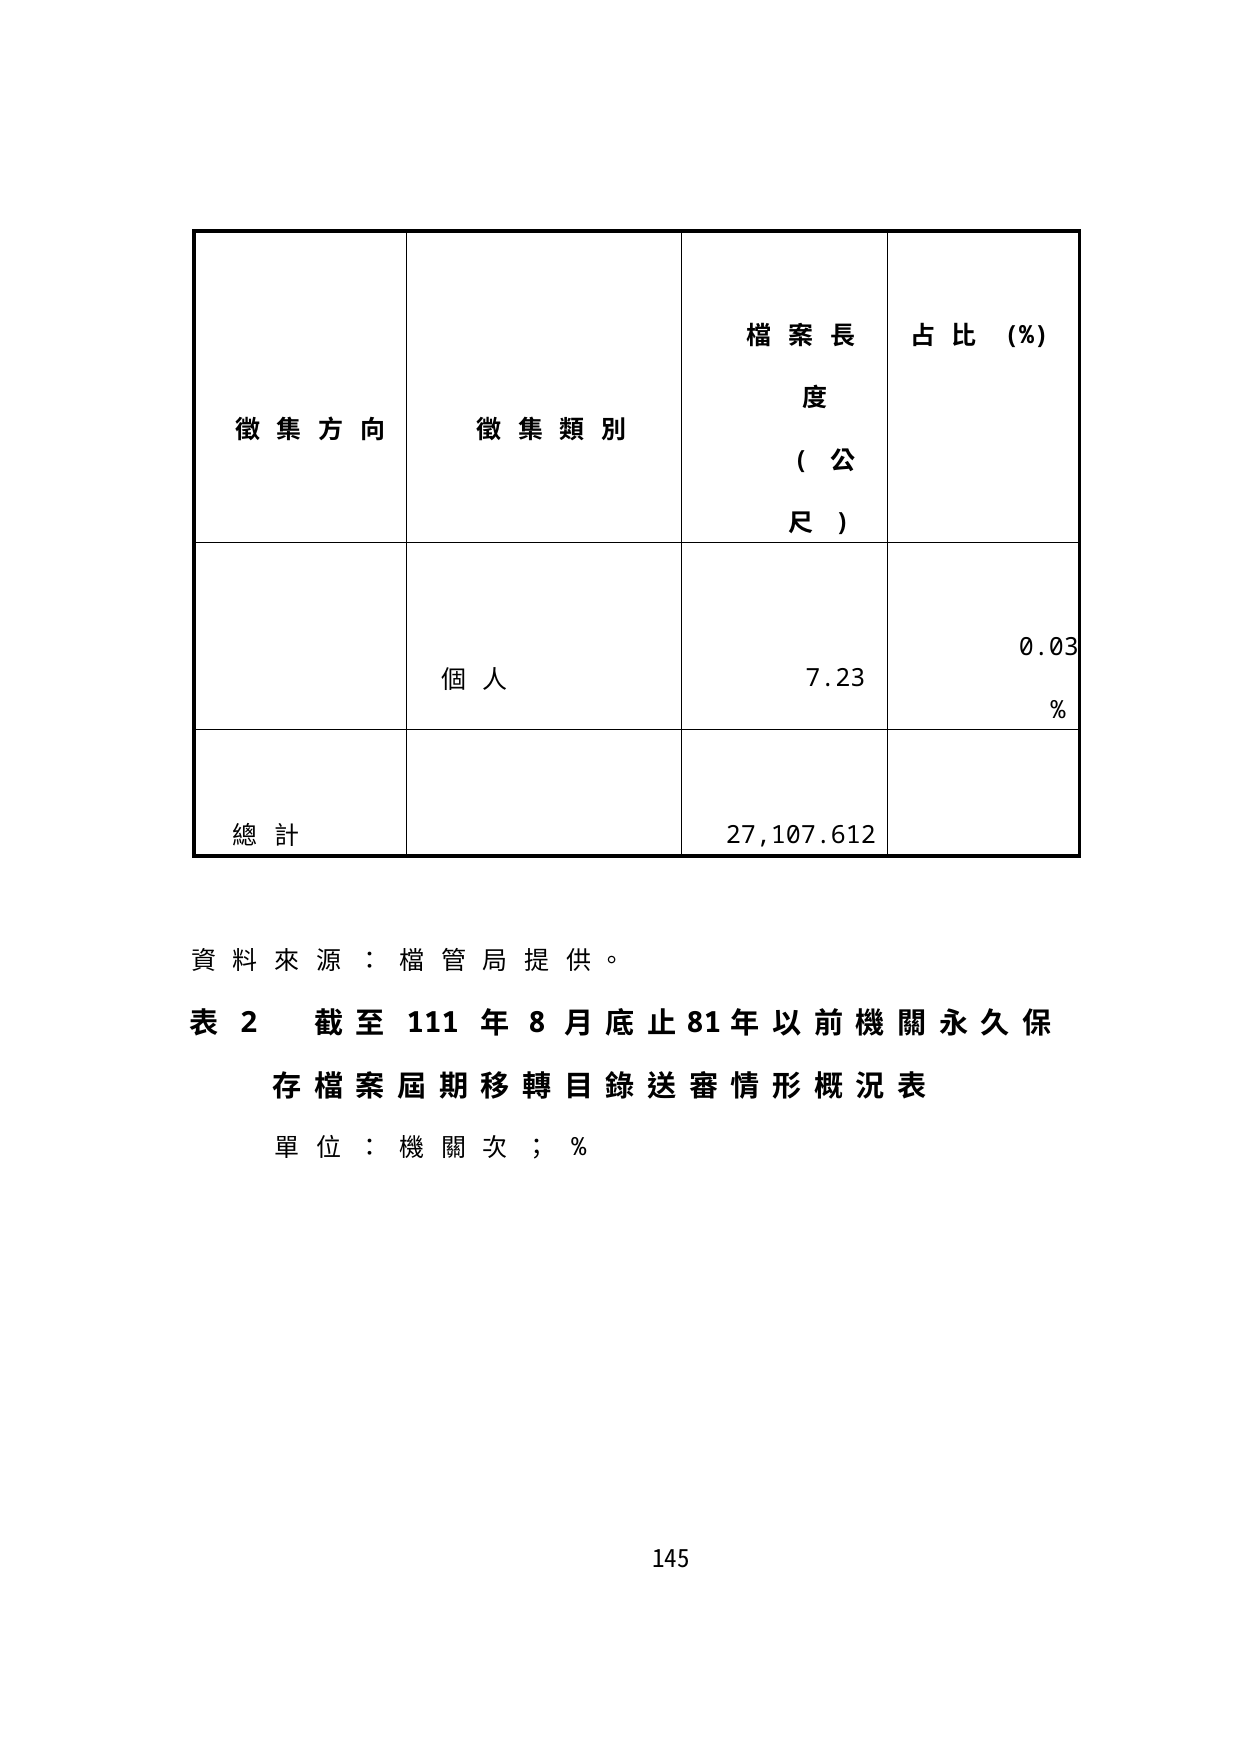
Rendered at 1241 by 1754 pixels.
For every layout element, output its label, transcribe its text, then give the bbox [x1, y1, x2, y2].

table_cell 27,107.612 [682, 730, 887, 854]
text 資料來源：檔管局提供。 [183, 917, 1058, 979]
table_cell 總計 [196, 730, 406, 854]
table_header 徵集類別 [407, 233, 681, 542]
table_cell 0.03% [888, 543, 1078, 729]
table_cell 個人 [407, 543, 681, 729]
table_cell 7.23 [682, 543, 887, 729]
text 表2 截至111年8月底止81年以前機關永久保存檔案屆期移轉目錄送審情形概況表 單位：機關次；% [183, 979, 1058, 1167]
table_cell [196, 543, 406, 729]
table_header 徵集方向 [196, 233, 406, 542]
table_cell [407, 730, 681, 854]
table_header 占比(%) [888, 233, 1078, 542]
table_header 檔案長度(公尺) [682, 233, 887, 542]
table_cell [888, 730, 1078, 854]
